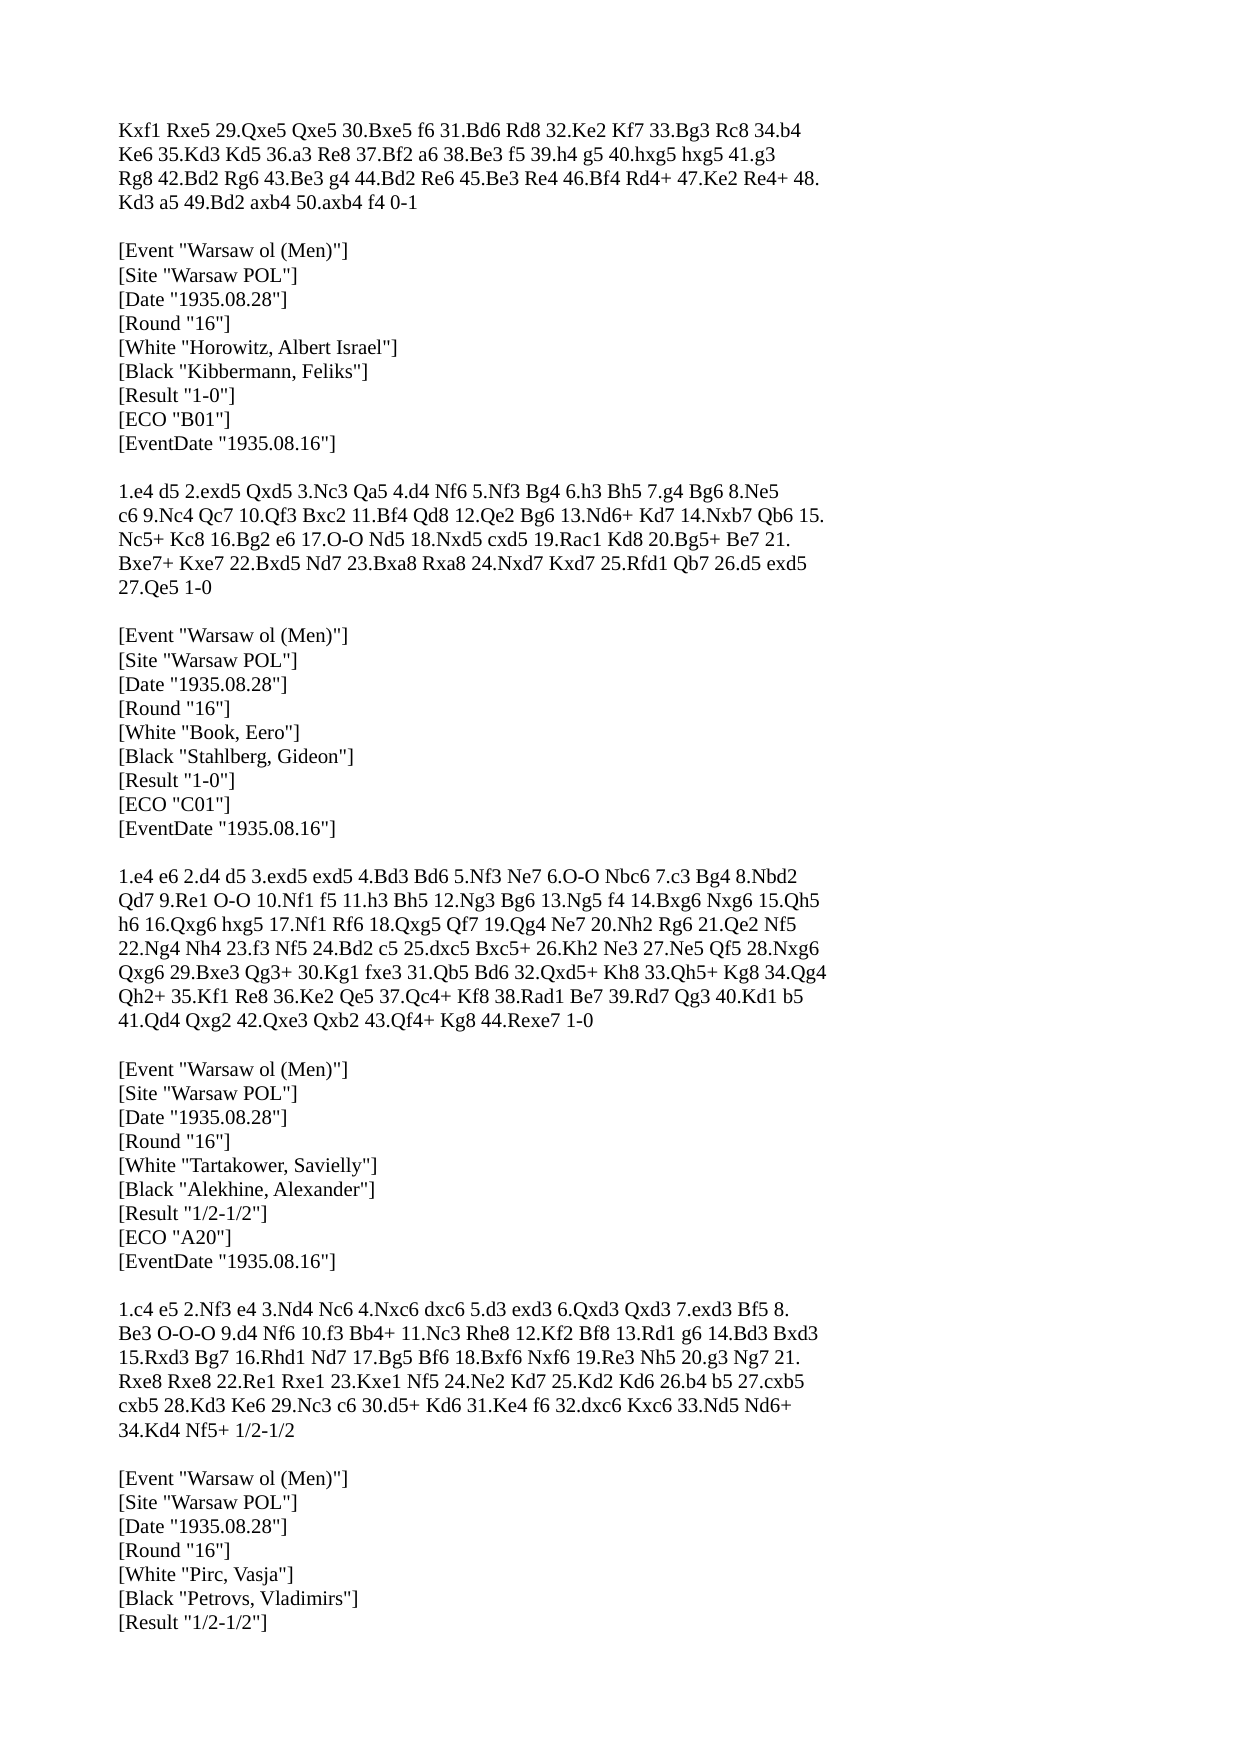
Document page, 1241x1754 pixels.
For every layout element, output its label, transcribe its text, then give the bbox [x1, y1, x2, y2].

text [Round "16"] [118, 1538, 1122, 1562]
text [Date "1935.08.28"] [118, 287, 1122, 311]
text [ECO "C01"] [118, 792, 1122, 816]
text [Black "Petrovs, Vladimirs"] [118, 1586, 1122, 1610]
text Qd7 9.Re1 O-O 10.Nf1 f5 11.h3 Bh5 12.Ng3 Bg6 13.Ng5 f4 14.Bxg6 Nxg6 15.Qh5 [118, 888, 1122, 912]
text 27.Qe5 1-0 [118, 575, 1122, 599]
text [Round "16"] [118, 311, 1122, 335]
text [EventDate "1935.08.16"] [118, 816, 1122, 840]
text 1.e4 e6 2.d4 d5 3.exd5 exd5 4.Bd3 Bd6 5.Nf3 Ne7 6.O-O Nbc6 7.c3 Bg4 8.Nbd2 [118, 864, 1122, 888]
text [ECO "A20"] [118, 1225, 1122, 1249]
text [Date "1935.08.28"] [118, 1105, 1122, 1129]
text Kxf1 Rxe5 29.Qxe5 Qxe5 30.Bxe5 f6 31.Bd6 Rd8 32.Ke2 Kf7 33.Bg3 Rc8 34.b4 [118, 118, 1122, 142]
text [Round "16"] [118, 1129, 1122, 1153]
text [EventDate "1935.08.16"] [118, 431, 1122, 455]
text [EventDate "1935.08.16"] [118, 1249, 1122, 1273]
text [Event "Warsaw ol (Men)"] [118, 1057, 1122, 1081]
text c6 9.Nc4 Qc7 10.Qf3 Bxc2 11.Bf4 Qd8 12.Qe2 Bg6 13.Nd6+ Kd7 14.Nxb7 Qb6 15. [118, 503, 1122, 527]
text 1.c4 e5 2.Nf3 e4 3.Nd4 Nc6 4.Nxc6 dxc6 5.d3 exd3 6.Qxd3 Qxd3 7.exd3 Bf5 8. [118, 1297, 1122, 1321]
text [Black "Kibbermann, Feliks"] [118, 359, 1122, 383]
text Kd3 a5 49.Bd2 axb4 50.axb4 f4 0-1 [118, 190, 1122, 214]
text [Event "Warsaw ol (Men)"] [118, 238, 1122, 262]
text [White "Horowitz, Albert Israel"] [118, 335, 1122, 359]
text 22.Ng4 Nh4 23.f3 Nf5 24.Bd2 c5 25.dxc5 Bxc5+ 26.Kh2 Ne3 27.Ne5 Qf5 28.Nxg6 [118, 936, 1122, 960]
text [Site "Warsaw POL"] [118, 1490, 1122, 1514]
text Rg8 42.Bd2 Rg6 43.Be3 g4 44.Bd2 Re6 45.Be3 Re4 46.Bf4 Rd4+ 47.Ke2 Re4+ 48. [118, 166, 1122, 190]
text 41.Qd4 Qxg2 42.Qxe3 Qxb2 43.Qf4+ Kg8 44.Rexe7 1-0 [118, 1008, 1122, 1032]
text [Result "1/2-1/2"] [118, 1610, 1122, 1634]
text [Black "Stahlberg, Gideon"] [118, 744, 1122, 768]
text Qxg6 29.Bxe3 Qg3+ 30.Kg1 fxe3 31.Qb5 Bd6 32.Qxd5+ Kh8 33.Qh5+ Kg8 34.Qg4 [118, 960, 1122, 984]
text [Result "1-0"] [118, 383, 1122, 407]
text Nc5+ Kc8 16.Bg2 e6 17.O-O Nd5 18.Nxd5 cxd5 19.Rac1 Kd8 20.Bg5+ Be7 21. [118, 527, 1122, 551]
text [Black "Alekhine, Alexander"] [118, 1177, 1122, 1201]
text [Result "1-0"] [118, 768, 1122, 792]
text [Date "1935.08.28"] [118, 1514, 1122, 1538]
text [Site "Warsaw POL"] [118, 1081, 1122, 1105]
text [ECO "B01"] [118, 407, 1122, 431]
text 1.e4 d5 2.exd5 Qxd5 3.Nc3 Qa5 4.d4 Nf6 5.Nf3 Bg4 6.h3 Bh5 7.g4 Bg6 8.Ne5 [118, 479, 1122, 503]
text [White "Pirc, Vasja"] [118, 1562, 1122, 1586]
text [Site "Warsaw POL"] [118, 647, 1122, 672]
text [Date "1935.08.28"] [118, 672, 1122, 696]
text [Site "Warsaw POL"] [118, 262, 1122, 287]
text Ke6 35.Kd3 Kd5 36.a3 Re8 37.Bf2 a6 38.Be3 f5 39.h4 g5 40.hxg5 hxg5 41.g3 [118, 142, 1122, 166]
text cxb5 28.Kd3 Ke6 29.Nc3 c6 30.d5+ Kd6 31.Ke4 f6 32.dxc6 Kxc6 33.Nd5 Nd6+ [118, 1393, 1122, 1417]
text Bxe7+ Kxe7 22.Bxd5 Nd7 23.Bxa8 Rxa8 24.Nxd7 Kxd7 25.Rfd1 Qb7 26.d5 exd5 [118, 551, 1122, 575]
text [Event "Warsaw ol (Men)"] [118, 623, 1122, 647]
text Rxe8 Rxe8 22.Re1 Rxe1 23.Kxe1 Nf5 24.Ne2 Kd7 25.Kd2 Kd6 26.b4 b5 27.cxb5 [118, 1369, 1122, 1393]
text Be3 O-O-O 9.d4 Nf6 10.f3 Bb4+ 11.Nc3 Rhe8 12.Kf2 Bf8 13.Rd1 g6 14.Bd3 Bxd3 [118, 1321, 1122, 1345]
text [Round "16"] [118, 696, 1122, 720]
text [Event "Warsaw ol (Men)"] [118, 1466, 1122, 1490]
text [Result "1/2-1/2"] [118, 1201, 1122, 1225]
text h6 16.Qxg6 hxg5 17.Nf1 Rf6 18.Qxg5 Qf7 19.Qg4 Ne7 20.Nh2 Rg6 21.Qe2 Nf5 [118, 912, 1122, 936]
text 15.Rxd3 Bg7 16.Rhd1 Nd7 17.Bg5 Bf6 18.Bxf6 Nxf6 19.Re3 Nh5 20.g3 Ng7 21. [118, 1345, 1122, 1369]
text [White "Tartakower, Savielly"] [118, 1153, 1122, 1177]
text Qh2+ 35.Kf1 Re8 36.Ke2 Qe5 37.Qc4+ Kf8 38.Rad1 Be7 39.Rd7 Qg3 40.Kd1 b5 [118, 984, 1122, 1008]
text 34.Kd4 Nf5+ 1/2-1/2 [118, 1417, 1122, 1442]
text [White "Book, Eero"] [118, 720, 1122, 744]
